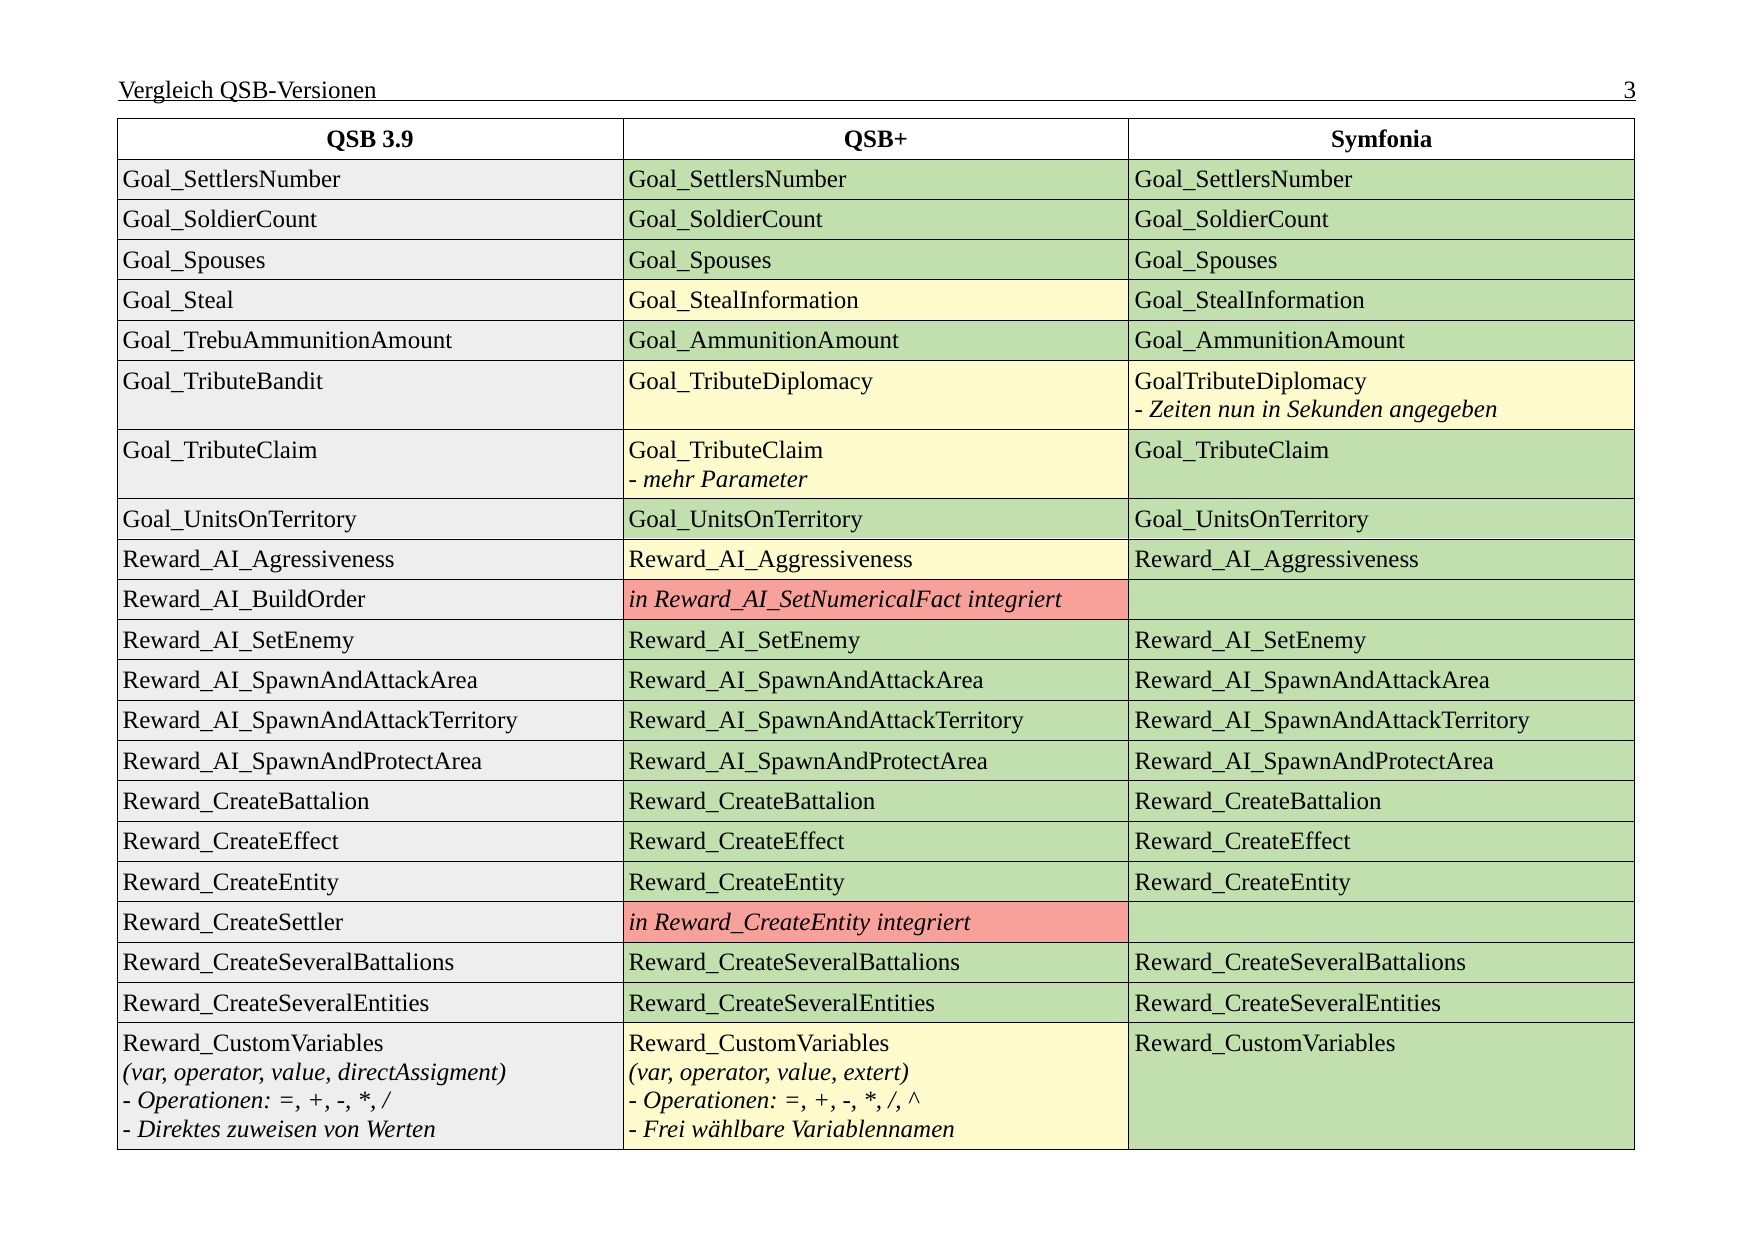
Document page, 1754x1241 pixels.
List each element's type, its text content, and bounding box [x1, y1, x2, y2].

table_cell Goal_TributeClaim - mehr Parameter [624, 430, 1128, 498]
table_cell Goal_SoldierCount [1129, 200, 1634, 239]
table_cell Reward_AI_Aggressiveness [624, 540, 1128, 579]
table_cell Reward_CreateSeveralBattalions [1129, 943, 1634, 982]
table_cell Reward_AI_SpawnAndAttackArea [118, 660, 623, 700]
table_cell Reward_CreateBattalion [1129, 781, 1634, 821]
table_cell Goal_StealInformation [1129, 280, 1634, 320]
table_cell Goal_TrebuAmmunitionAmount [118, 321, 623, 360]
table_cell Goal_SoldierCount [118, 200, 623, 239]
table_cell Reward_CreateSeveralEntities [118, 983, 623, 1022]
table_cell Goal_TributeClaim [118, 430, 623, 498]
table_cell Reward_AI_SpawnAndAttackTerritory [1129, 701, 1634, 740]
table_cell Goal_AmmunitionAmount [624, 321, 1128, 360]
table_cell Goal_UnitsOnTerritory [624, 499, 1128, 538]
table_cell Reward_CreateEffect [118, 822, 623, 861]
table_cell in Reward_AI_SetNumericalFact integriert [624, 580, 1128, 619]
table_cell Goal_SoldierCount [624, 200, 1128, 239]
table_cell Goal_StealInformation [624, 280, 1128, 320]
table_cell Goal_UnitsOnTerritory [1129, 499, 1634, 538]
table_cell Reward_CreateSeveralEntities [1129, 983, 1634, 1022]
table_cell Reward_AI_SetEnemy [1129, 620, 1634, 659]
table_cell Goal_SettlersNumber [118, 160, 623, 199]
table_cell Reward_CustomVariables (var, operator, value, extert) - Operationen: =, +, -, *, /, ^ - Frei wählbare Variablennamen [624, 1023, 1128, 1149]
table_cell Reward_CreateEntity [118, 862, 623, 901]
table_cell Reward_CreateSeveralBattalions [624, 943, 1128, 982]
table_cell Reward_CreateEntity [624, 862, 1128, 901]
table_cell Reward_AI_Aggressiveness [1129, 540, 1634, 579]
table_cell Reward_AI_SpawnAndProtectArea [1129, 741, 1634, 780]
table_cell Goal_UnitsOnTerritory [118, 499, 623, 538]
table_cell Reward_AI_BuildOrder [118, 580, 623, 619]
table_cell Reward_CreateBattalion [624, 781, 1128, 821]
table_cell GoalTributeDiplomacy - Zeiten nun in Sekunden angegeben [1129, 361, 1634, 429]
table_cell Reward_CreateSeveralEntities [624, 983, 1128, 1022]
table_cell Reward_AI_SpawnAndProtectArea [624, 741, 1128, 780]
table_cell Reward_AI_SpawnAndAttackArea [1129, 660, 1634, 700]
table_cell Reward_AI_SetEnemy [118, 620, 623, 659]
table_cell Reward_CreateEntity [1129, 862, 1634, 901]
table_cell Goal_TributeBandit [118, 361, 623, 429]
table_cell Reward_CreateBattalion [118, 781, 623, 821]
table_cell Reward_CreateSeveralBattalions [118, 943, 623, 982]
table_cell Goal_Steal [118, 280, 623, 320]
table_cell [1129, 902, 1634, 942]
table_cell Reward_CustomVariables [1129, 1023, 1634, 1149]
table_cell Goal_SettlersNumber [1129, 160, 1634, 199]
table_header Symfonia [1129, 119, 1634, 158]
table_cell Reward_AI_SpawnAndProtectArea [118, 741, 623, 780]
table_cell Goal_AmmunitionAmount [1129, 321, 1634, 360]
table_cell Reward_CreateEffect [1129, 822, 1634, 861]
table_cell in Reward_CreateEntity integriert [624, 902, 1128, 942]
table_cell Reward_CreateSettler [118, 902, 623, 942]
table_cell Reward_AI_SpawnAndAttackArea [624, 660, 1128, 700]
table_cell Goal_Spouses [1129, 240, 1634, 279]
table_cell Goal_Spouses [118, 240, 623, 279]
table_cell Reward_CreateEffect [624, 822, 1128, 861]
table_header QSB+ [624, 119, 1128, 158]
table_header QSB 3.9 [118, 119, 623, 158]
table_cell Reward_AI_SpawnAndAttackTerritory [118, 701, 623, 740]
table_cell Reward_AI_SetEnemy [624, 620, 1128, 659]
table_cell Reward_AI_SpawnAndAttackTerritory [624, 701, 1128, 740]
table_cell [1129, 580, 1634, 619]
table_cell Reward_AI_Agressiveness [118, 540, 623, 579]
table_cell Goal_Spouses [624, 240, 1128, 279]
table_cell Reward_CustomVariables (var, operator, value, directAssigment) - Operationen: =, +, -, *, / - Direktes zuweisen von Werten [118, 1023, 623, 1149]
table_cell Goal_SettlersNumber [624, 160, 1128, 199]
table_cell Goal_TributeClaim [1129, 430, 1634, 498]
table_cell Goal_TributeDiplomacy [624, 361, 1128, 429]
